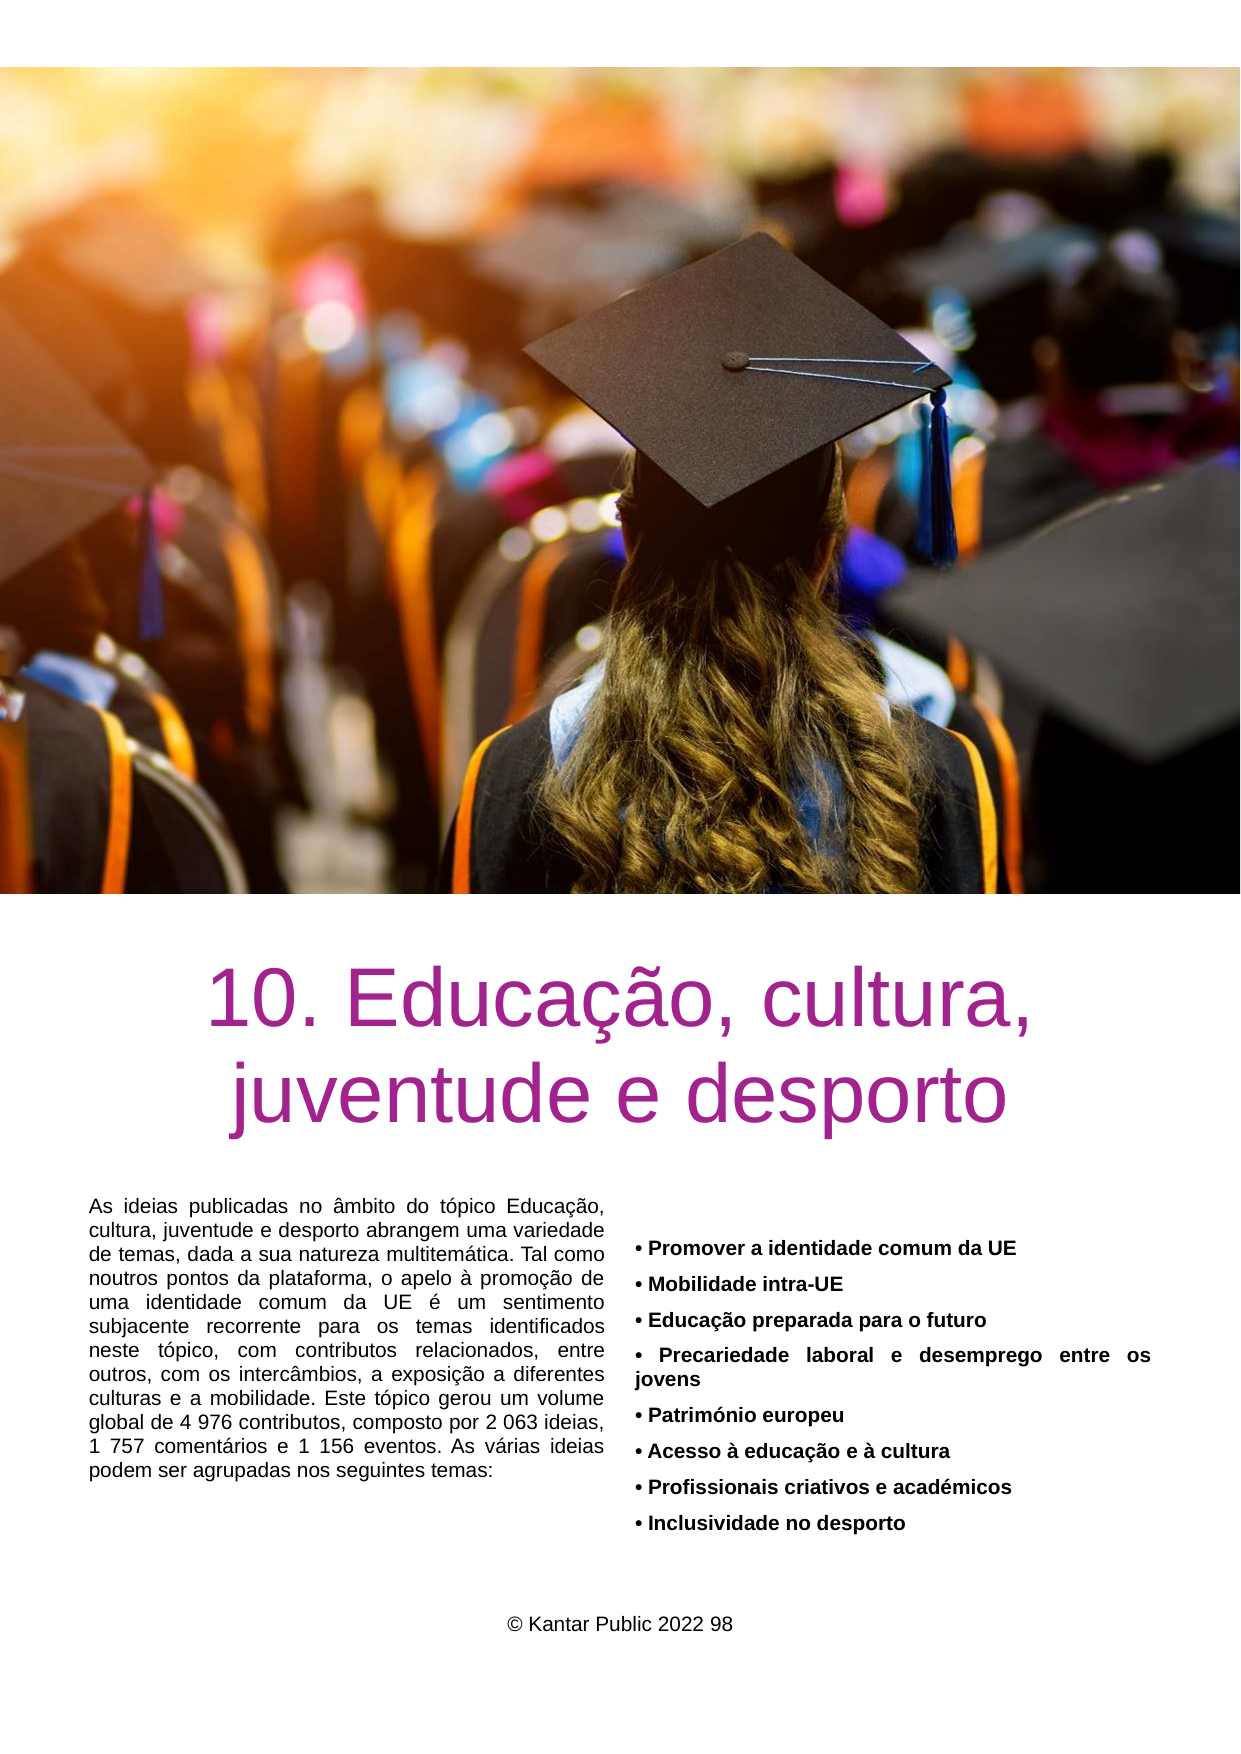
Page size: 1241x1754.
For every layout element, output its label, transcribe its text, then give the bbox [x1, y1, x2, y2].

text • Profissionais criativos e académicos [635, 1475, 1152, 1499]
text As ideias publicadas no âmbito do tópico Educação, cultura, juventude e desporto abrangem uma variedade de temas, dada a sua natureza multitemática. Tal como noutros pontos da plataforma, o apelo à promoção de uma identidade comum da UE é um sentimento subjacente recorrente para os temas identificados neste tópico, com contributos relacionados, entre outros, com os intercâmbios, a exposição a diferentes culturas e a mobilidade. Este tópico gerou um volume global de 4 976 contributos, composto por 2 063 ideias, 1 757 comentários e 1 156 eventos. As várias ideias podem ser agrupadas nos seguintes temas: [88, 1194, 605, 1482]
text • Mobilidade intra-UE [635, 1272, 1152, 1296]
text • Promover a identidade comum da UE [635, 1236, 1152, 1260]
text • Precariedade laboral e desemprego entre os jovens [635, 1343, 1152, 1391]
text • Educação preparada para o futuro [635, 1307, 1152, 1331]
text • Inclusividade no desporto [635, 1511, 1152, 1534]
picture [0, 67, 1241, 894]
subtitle 10. Educação, cultura, juventude e desporto [88, 948, 1152, 1140]
text • Património europeu [635, 1403, 1152, 1427]
text • Acesso à educação e à cultura [635, 1439, 1152, 1463]
